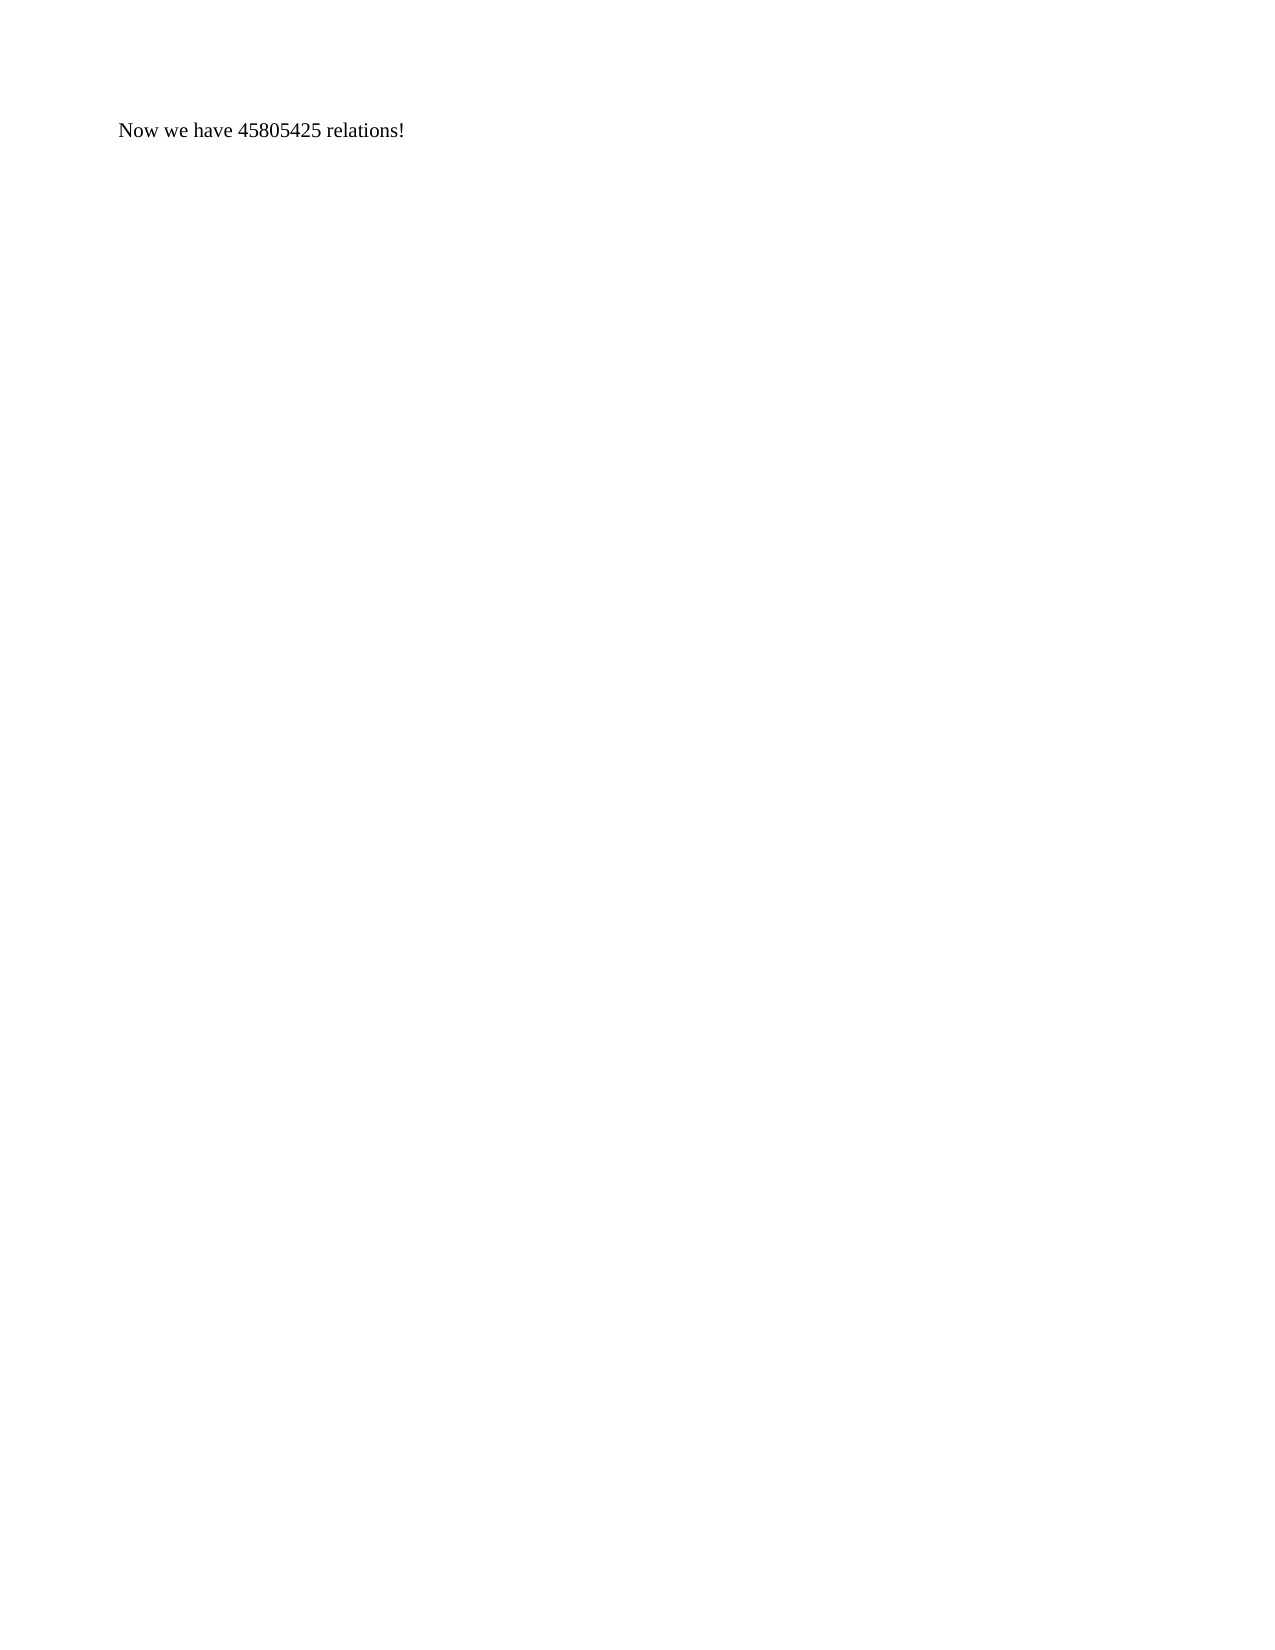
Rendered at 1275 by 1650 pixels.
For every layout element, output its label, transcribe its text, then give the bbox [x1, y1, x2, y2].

text Now we have 45805425 relations! [118, 118, 1157, 142]
